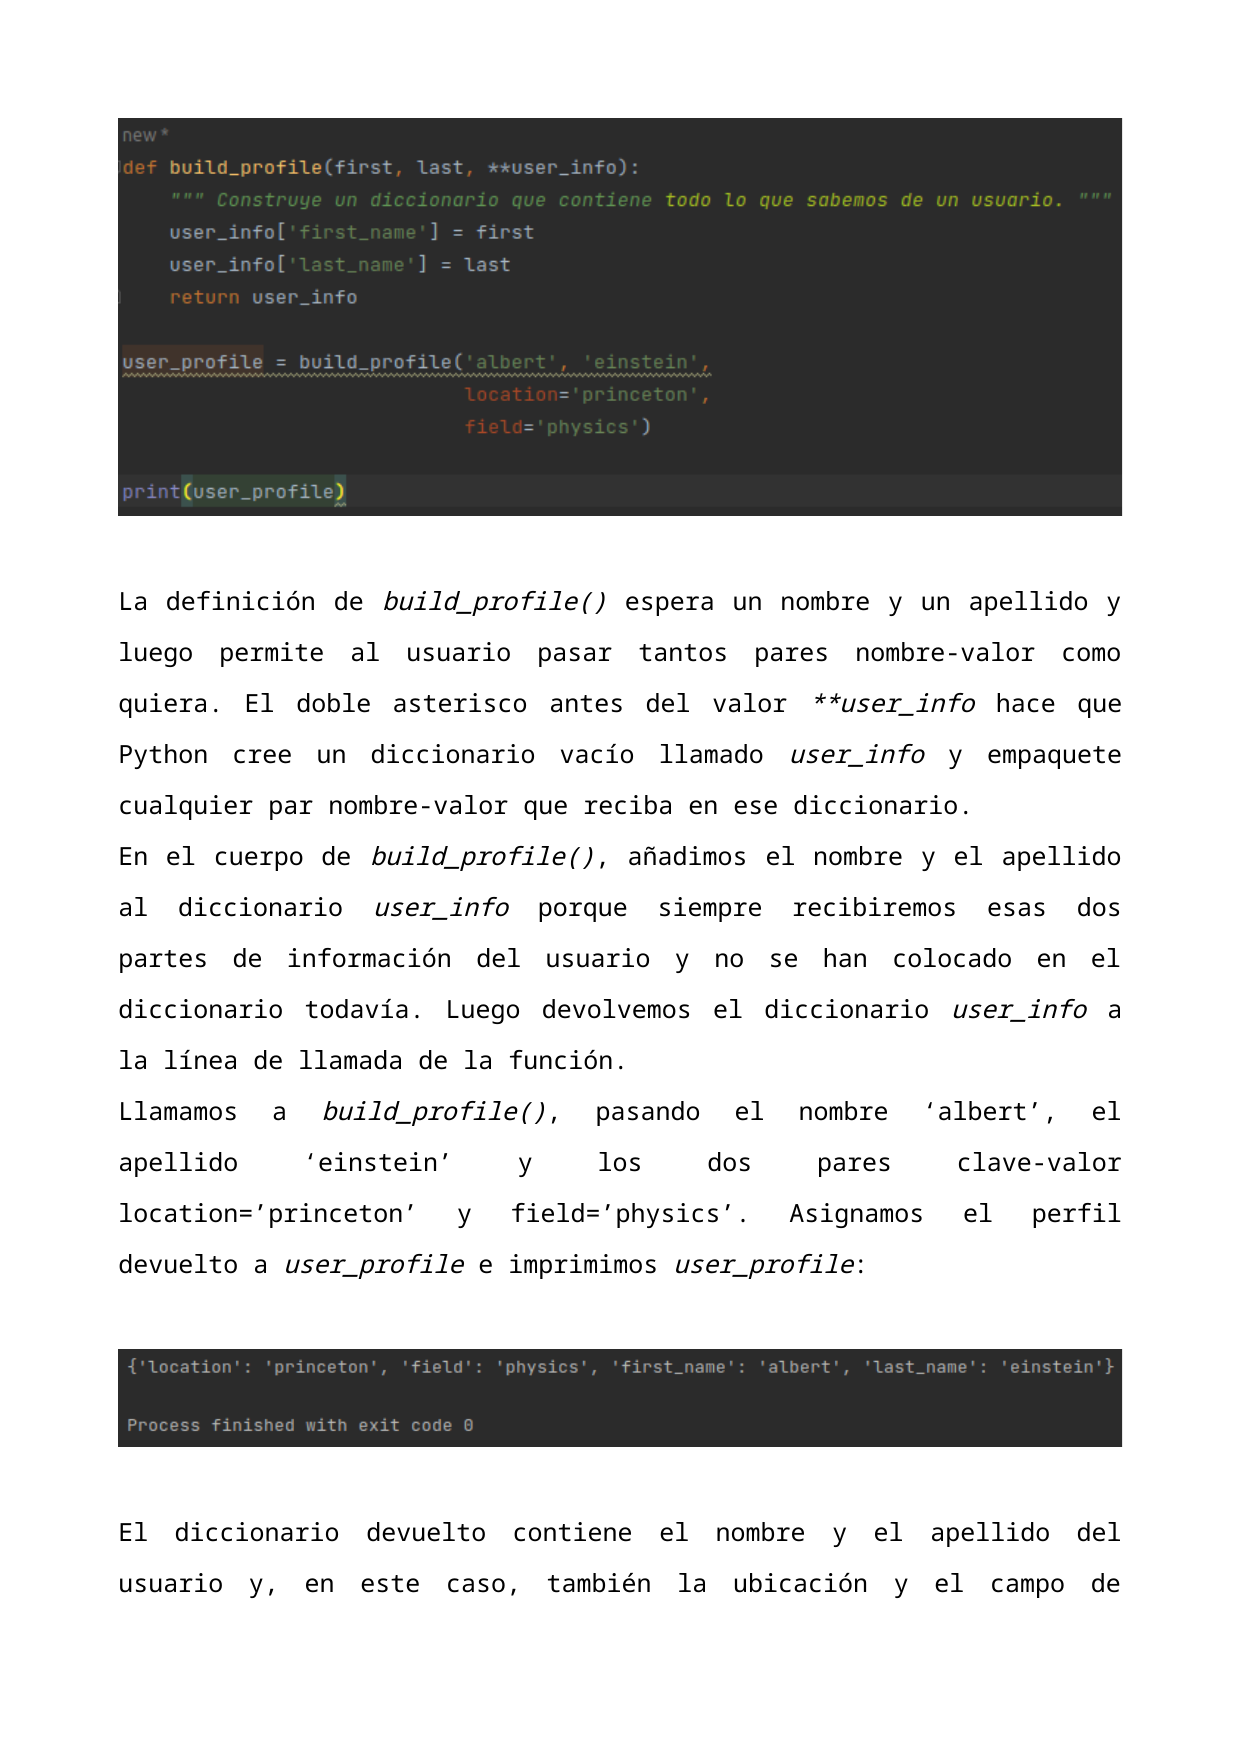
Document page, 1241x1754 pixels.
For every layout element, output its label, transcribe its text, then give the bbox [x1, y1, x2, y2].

text La definición de build_profile() espera un nombre y un apellido y luego permite al usuario pasar tantos pares nombre-valor como quiera. El doble asterisco antes del valor **user_info hace que Python cree un diccionario vacío llamado user_info y empaquete cualquier par nombre-valor que reciba en ese diccionario. [118, 583, 1122, 822]
text En el cuerpo de build_profile(), añadimos el nombre y el apellido al diccionario user_info porque siempre recibiremos esas dos partes de información del usuario y no se han colocado en el diccionario todavía. Luego devolvemos el diccionario user_info a la línea de llamada de la función. [118, 839, 1122, 1077]
picture [118, 1349, 1123, 1447]
text Llamamos a build_profile(), pasando el nombre ‘albert’, el apellido ‘einstein’ y los dos pares clave-valor location=’princeton’ y field=’physics’. Asignamos el perfil devuelto a user_profile e imprimimos user_profile: [118, 1094, 1122, 1281]
text El diccionario devuelto contiene el nombre y el apellido del usuario y, en este caso, también la ubicación y el campo de [118, 1514, 1122, 1599]
picture [118, 118, 1123, 516]
